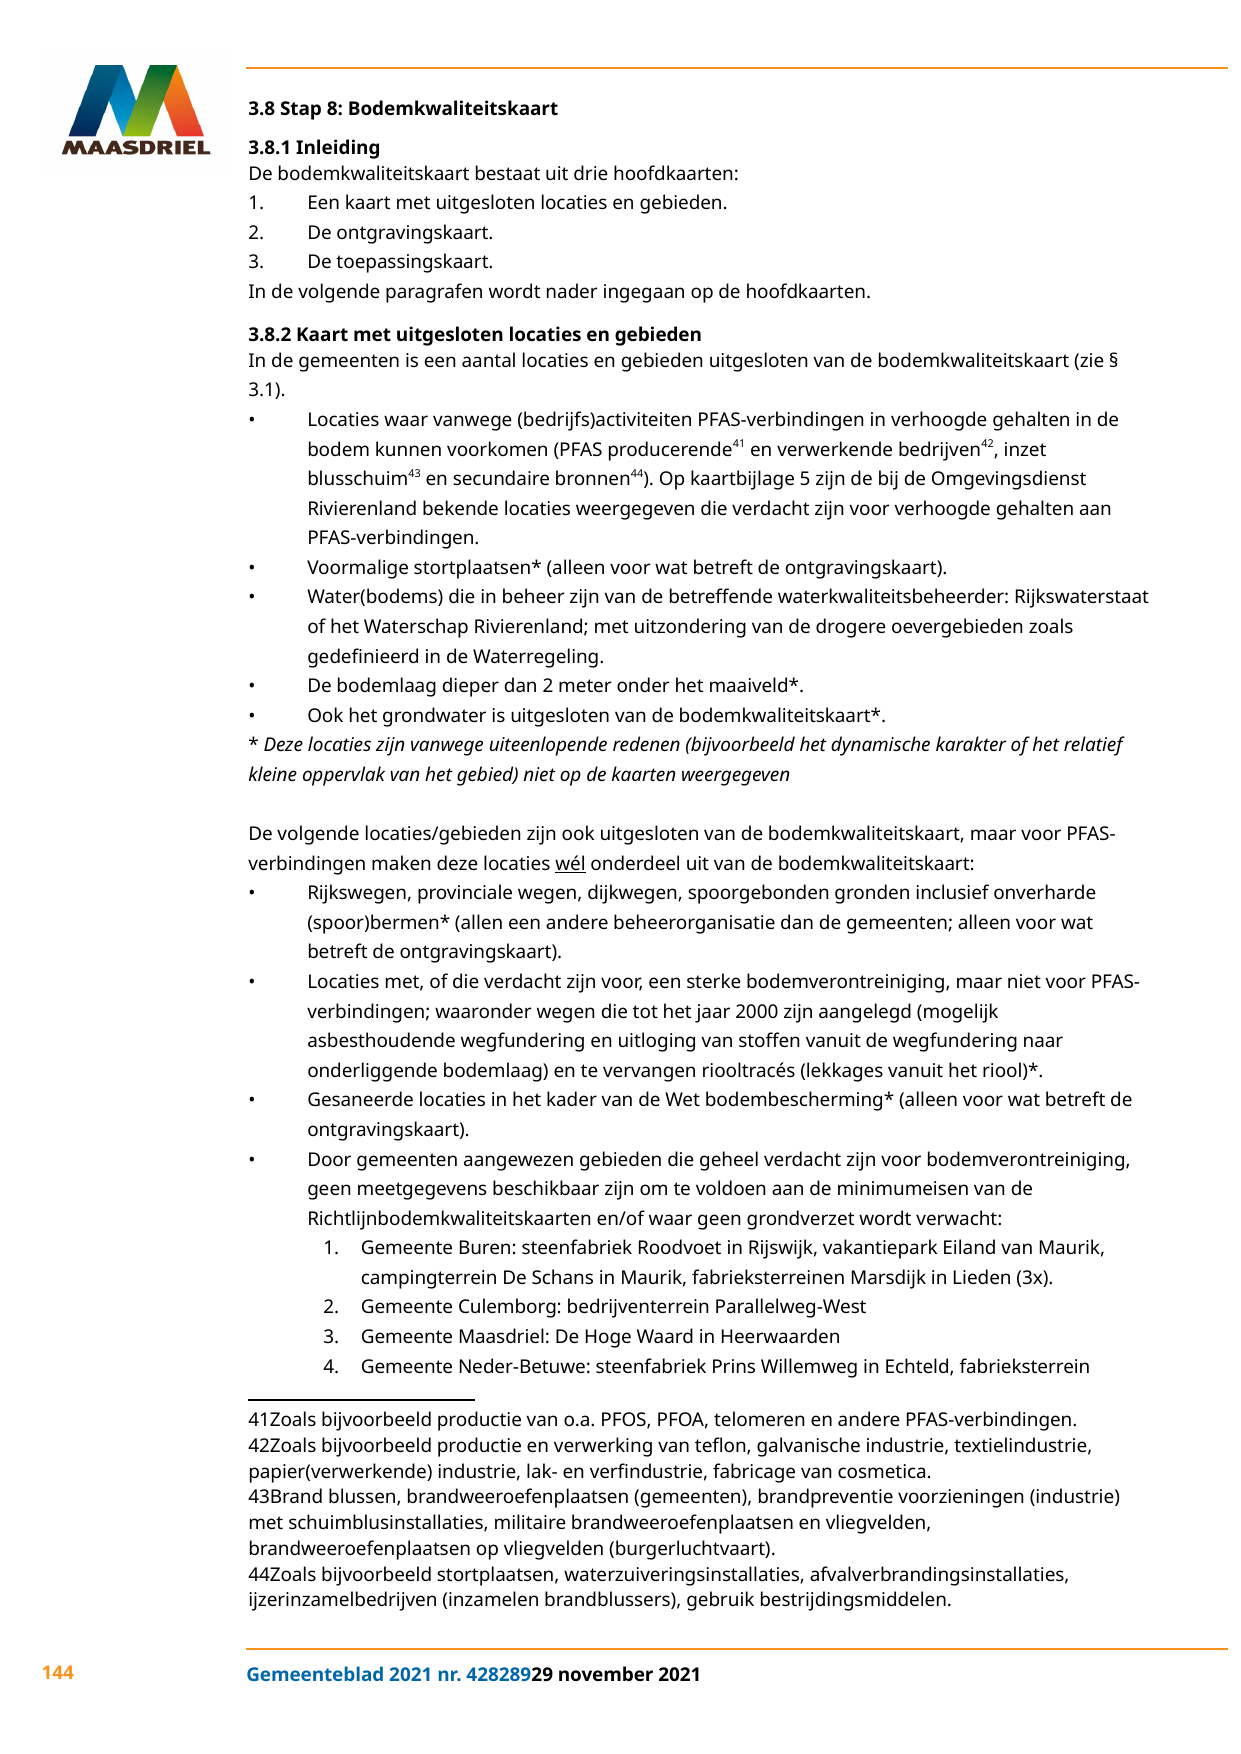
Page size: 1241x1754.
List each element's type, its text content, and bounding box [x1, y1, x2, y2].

text 3.8 Stap 8: Bodemkwaliteitskaart [248, 95, 1152, 121]
list Gesaneerde locaties in het kader van de Wet bodembescherming* (alleen voor wat betreft de ontgravingskaart). [248, 1087, 1152, 1142]
list De ontgravingskaart. [248, 219, 1152, 245]
text De bodemkwaliteitskaart bestaat uit drie hoofdkaarten: [248, 160, 1152, 186]
picture [41, 47, 231, 172]
list De toepassingskaart. [248, 248, 1152, 274]
list De bodemlaag dieper dan 2 meter onder het maaiveld*. [248, 672, 1152, 698]
text In de gemeenten is een aantal locaties en gebieden uitgesloten van de bodemkwaliteitskaart (zie § 3.1). [248, 347, 1152, 402]
list Locaties waar vanwege (bedrijfs)activiteiten PFAS-verbindingen in verhoogde gehalten in de bodem kunnen voorkomen (PFAS producerende en verwerkende bedrijven, inzet blusschuim en secundaire bronnen). Op kaartbijlage 5 zijn de bij de Omgevingsdienst Rivierenland bekende locaties weergegeven die verdacht zijn voor verhoogde gehalten aan PFAS-verbindingen. [248, 406, 1152, 550]
list Gemeente Buren: steenfabriek Roodvoet in Rijswijk, vakantiepark Eiland van Maurik, campingterrein De Schans in Maurik, fabrieksterreinen Marsdijk in Lieden (3x). [323, 1234, 1152, 1290]
text De volgende locaties/gebieden zijn ook uitgesloten van de bodemkwaliteitskaart, maar voor PFAS-verbindingen maken deze locaties wél onderdeel uit van de bodemkwaliteitskaart: [248, 820, 1152, 876]
list Een kaart met uitgesloten locaties en gebieden. [248, 189, 1152, 215]
list Gemeente Maasdriel: De Hoge Waard in Heerwaarden [323, 1323, 1152, 1349]
list Gemeente Culemborg: bedrijventerrein Parallelweg-West [323, 1294, 1152, 1319]
list Zoals bijvoorbeeld stortplaatsen, waterzuiveringsinstallaties, afvalverbrandingsinstallaties, ijzerinzamelbedrijven (inzamelen brandblussers), gebruik bestrijdingsmiddelen. [248, 1561, 1152, 1612]
list Door gemeenten aangewezen gebieden die geheel verdacht zijn voor bodemverontreiniging, geen meetgegevens beschikbaar zijn om te voldoen aan de minimumeisen van de Richtlijnbodemkwaliteitskaarten en/of waar geen grondverzet wordt verwacht: [248, 1146, 1152, 1231]
list Voormalige stortplaatsen* (alleen voor wat betreft de ontgravingskaart). [248, 554, 1152, 580]
text * Deze locaties zijn vanwege uiteenlopende redenen (bijvoorbeeld het dynamische karakter of het relatief kleine oppervlak van het gebied) niet op de kaarten weergegeven [248, 732, 1152, 787]
list Ook het grondwater is uitgesloten van de bodemkwaliteitskaart*. [248, 702, 1152, 728]
list Gemeente Neder-Betuwe: steenfabriek Prins Willemweg in Echteld, fabrieksterrein [323, 1353, 1152, 1378]
list Brand blussen, brandweeroefenplaatsen (gemeenten), brandpreventie voorzieningen (industrie) met schuimblusinstallaties, militaire brandweeroefenplaatsen en vliegvelden, brandweeroefenplaatsen op vliegvelden (burgerluchtvaart). [248, 1483, 1152, 1561]
text In de volgende paragrafen wordt nader ingegaan op de hoofdkaarten. [248, 278, 1152, 304]
list Zoals bijvoorbeeld productie van o.a. PFOS, PFOA, telomeren en andere PFAS-verbindingen. [248, 1406, 1152, 1432]
list Zoals bijvoorbeeld productie en verwerking van teflon, galvanische industrie, textielindustrie, papier(verwerkende) industrie, lak- en verfindustrie, fabricage van cosmetica. [248, 1432, 1152, 1483]
text 3.8.1 Inleiding [248, 134, 1152, 160]
list Rijkswegen, provinciale wegen, dijkwegen, spoorgebonden gronden inclusief onverharde (spoor)bermen* (allen een andere beheerorganisatie dan de gemeenten; alleen voor wat betreft de ontgravingskaart). [248, 879, 1152, 964]
list Locaties met, of die verdacht zijn voor, een sterke bodemverontreiniging, maar niet voor PFAS-verbindingen; waaronder wegen die tot het jaar 2000 zijn aangelegd (mogelijk asbesthoudende wegfundering en uitloging van stoffen vanuit de wegfundering naar onderliggende bodemlaag) en te vervangen riooltracés (lekkages vanuit het riool)*. [248, 968, 1152, 1083]
list Water(bodems) die in beheer zijn van de betreffende waterkwaliteitsbeheerder: Rijkswaterstaat of het Waterschap Rivierenland; met uitzondering van de drogere oevergebieden zoals gedefinieerd in de Waterregeling. [248, 584, 1152, 668]
text 3.8.2 Kaart met uitgesloten locaties en gebieden [248, 321, 1152, 347]
